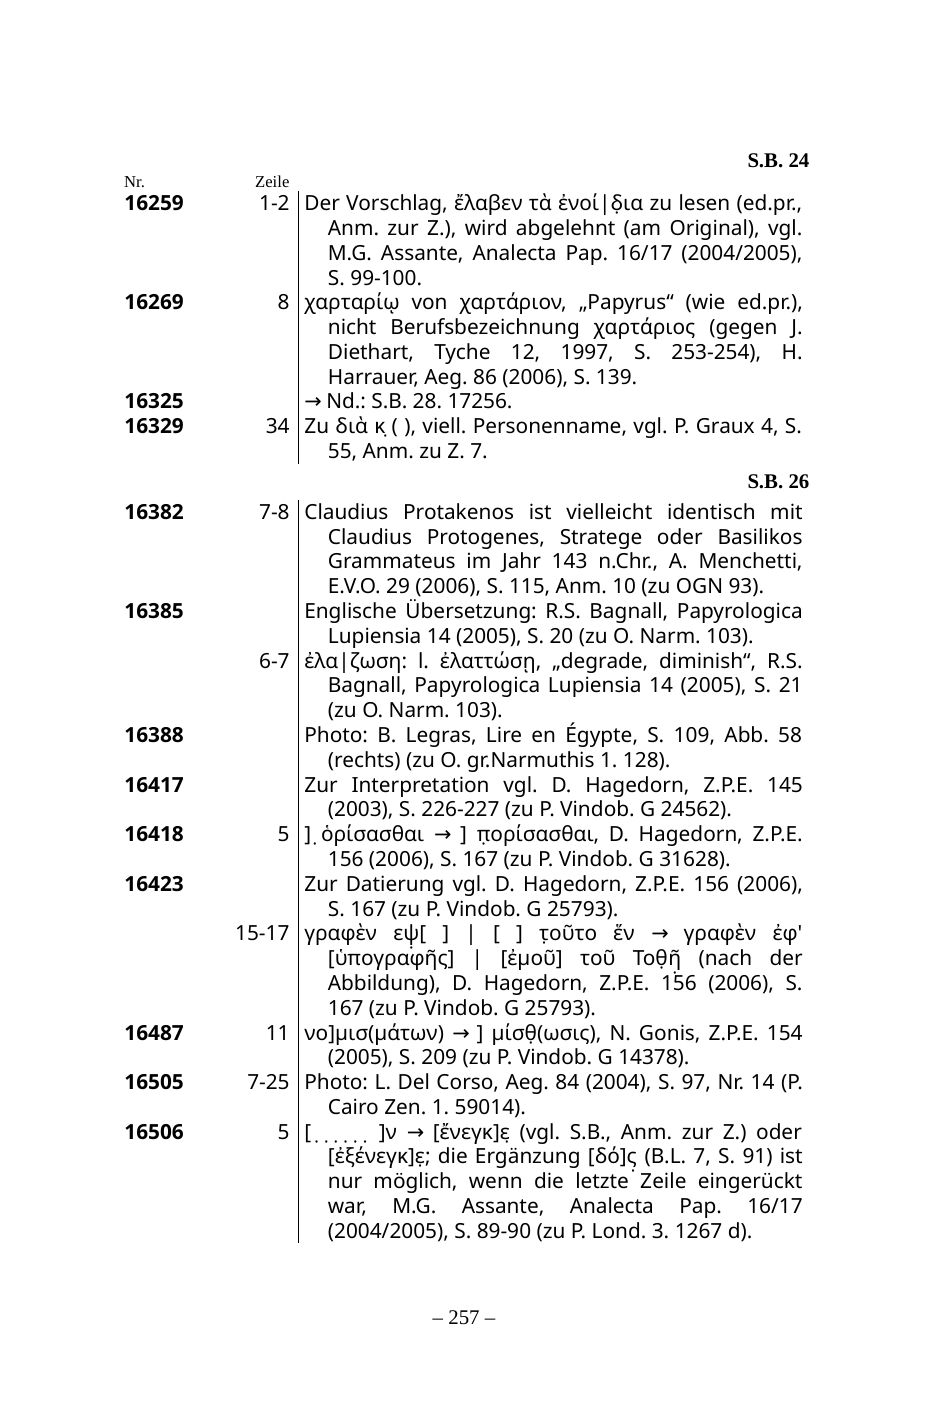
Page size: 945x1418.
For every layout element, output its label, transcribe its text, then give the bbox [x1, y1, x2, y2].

table_cell [118, 921, 207, 1020]
table_header Claudius Protakenos ist vielleicht identisch mit Claudius Protogenes, Stratege oder Basilikos Grammateus im Jahr 143 n.Chr., A. Menchetti, E.V.O. 29 (2006), S. 115, Anm. 10 (zu OGN 93). [299, 500, 809, 599]
table_cell Zu διὰ κ ̣( ), viell. Personenname, vgl. P. Graux 4, S. 55, Anm. zu Z. 7. [299, 414, 809, 463]
table_cell 16505 [118, 1070, 207, 1119]
table_cell → Nd.: S.B. 28. 17256. [299, 389, 809, 414]
table_cell 34 [207, 414, 298, 463]
table_cell 16269 [118, 290, 207, 389]
table_cell 1-2 [207, 191, 298, 290]
subtitle S.B. 26 [118, 469, 809, 493]
table_cell νο]μισ(μάτων) → ] μίσθ̣(ωσις), N. Gonis, Z.P.E. 154 (2005), S. 209 (zu P. Vindob. G 14378). [299, 1020, 809, 1070]
table_cell 16423 [118, 871, 298, 921]
table_cell Photo: B. Legras, Lire en Égypte, S. 109, Abb. 58 (rechts) (zu O. gr.Narmuthis 1. 128). [299, 723, 809, 772]
table_cell 16487 [118, 1020, 207, 1070]
table_cell 11 [207, 1020, 298, 1070]
table_cell γραφὲν εψ̣[ ] | [ ] τ̣οῦτο ἕν → γραφὲν ἐφ' [ὑπογραφῆς] | [ἐμοῦ] τοῦ Τοθ̣ῆ̣ (nach der Abbildung), D. Hagedorn, Z.P.E. 156 (2006), S. 167 (zu P. Vindob. G 25793). [299, 921, 809, 1020]
table_cell Der Vorschlag, ἔλαβεν τὰ ἐνοί|δ̣ια zu lesen (ed.pr., Anm. zur Z.), wird abgelehnt (am Original), vgl. M.G. Assante, Analecta Pap. 16/17 (2004/2005), S. 99-100. [299, 191, 809, 290]
table_cell 16417 [118, 772, 298, 822]
table_cell 16388 [118, 723, 298, 772]
table_cell Englische Übersetzung: R.S. Bagnall, Papyrologica Lupiensia 14 (2005), S. 20 (zu O. Narm. 103). [299, 599, 809, 648]
table_cell 16329 [118, 414, 207, 463]
table_header 7-8 [207, 500, 298, 599]
table_cell Photo: L. Del Corso, Aeg. 84 (2004), S. 97, Nr. 14 (P. Cairo Zen. 1. 59014). [299, 1070, 809, 1119]
table_cell χαρταρίῳ von χαρτάριον, „Papyrus“ (wie ed.pr.), nicht Berufsbezeichnung χαρτάριος (gegen J. Diethart, Tyche 12, 1997, S. 253-254), H. Harrauer, Aeg. 86 (2006), S. 139. [299, 290, 809, 389]
table_cell 5 [207, 1119, 298, 1243]
table_cell 16325 [118, 389, 298, 414]
table_header 16382 [118, 500, 207, 599]
table_cell 16418 [118, 822, 207, 871]
table_cell Zur Datierung vgl. D. Hagedorn, Z.P.E. 156 (2006), S. 167 (zu P. Vindob. G 25793). [299, 871, 809, 921]
table_cell 16506 [118, 1119, 207, 1243]
table_cell Zur Interpretation vgl. D. Hagedorn, Z.P.E. 145 (2003), S. 226-227 (zu P. Vindob. G 24562). [299, 772, 809, 822]
table_cell ἐλα|ζωση: l. ἐλαττώσῃ, „degrade, diminish“, R.S. Bagnall, Papyrologica Lupiensia 14 (2005), S. 21 (zu O. Narm. 103). [299, 648, 809, 723]
table_cell 5 [207, 822, 298, 871]
table_cell ] ̣ὁρίσασθαι → ] π̣ορίσασθαι, D. Hagedorn, Z.P.E. 156 (2006), S. 167 (zu P. Vindob. G 31628). [299, 822, 809, 871]
table_cell [118, 648, 207, 723]
table_cell 16385 [118, 599, 298, 648]
table_cell 6-7 [207, 648, 298, 723]
table_cell [ ̣ ̣ ̣ ̣ ̣ ̣ ]ν → [ἔνεγκ]ε̣ (vgl. S.B., Anm. zur Z.) oder [ἐξένεγκ]ε̣; die Ergänzung [δό]ς̣ (B.L. 7, S. 91) ist nur möglich, wenn die letzte Zeile eingerückt war, M.G. Assante, Analecta Pap. 16/17 (2004/2005), S. 89-90 (zu P. Lond. 3. 1267 d). [299, 1119, 809, 1243]
table_cell 16259 [118, 191, 207, 290]
table_cell 15-17 [207, 921, 298, 1020]
table_cell 8 [207, 290, 298, 389]
table_cell 7-25 [207, 1070, 298, 1119]
